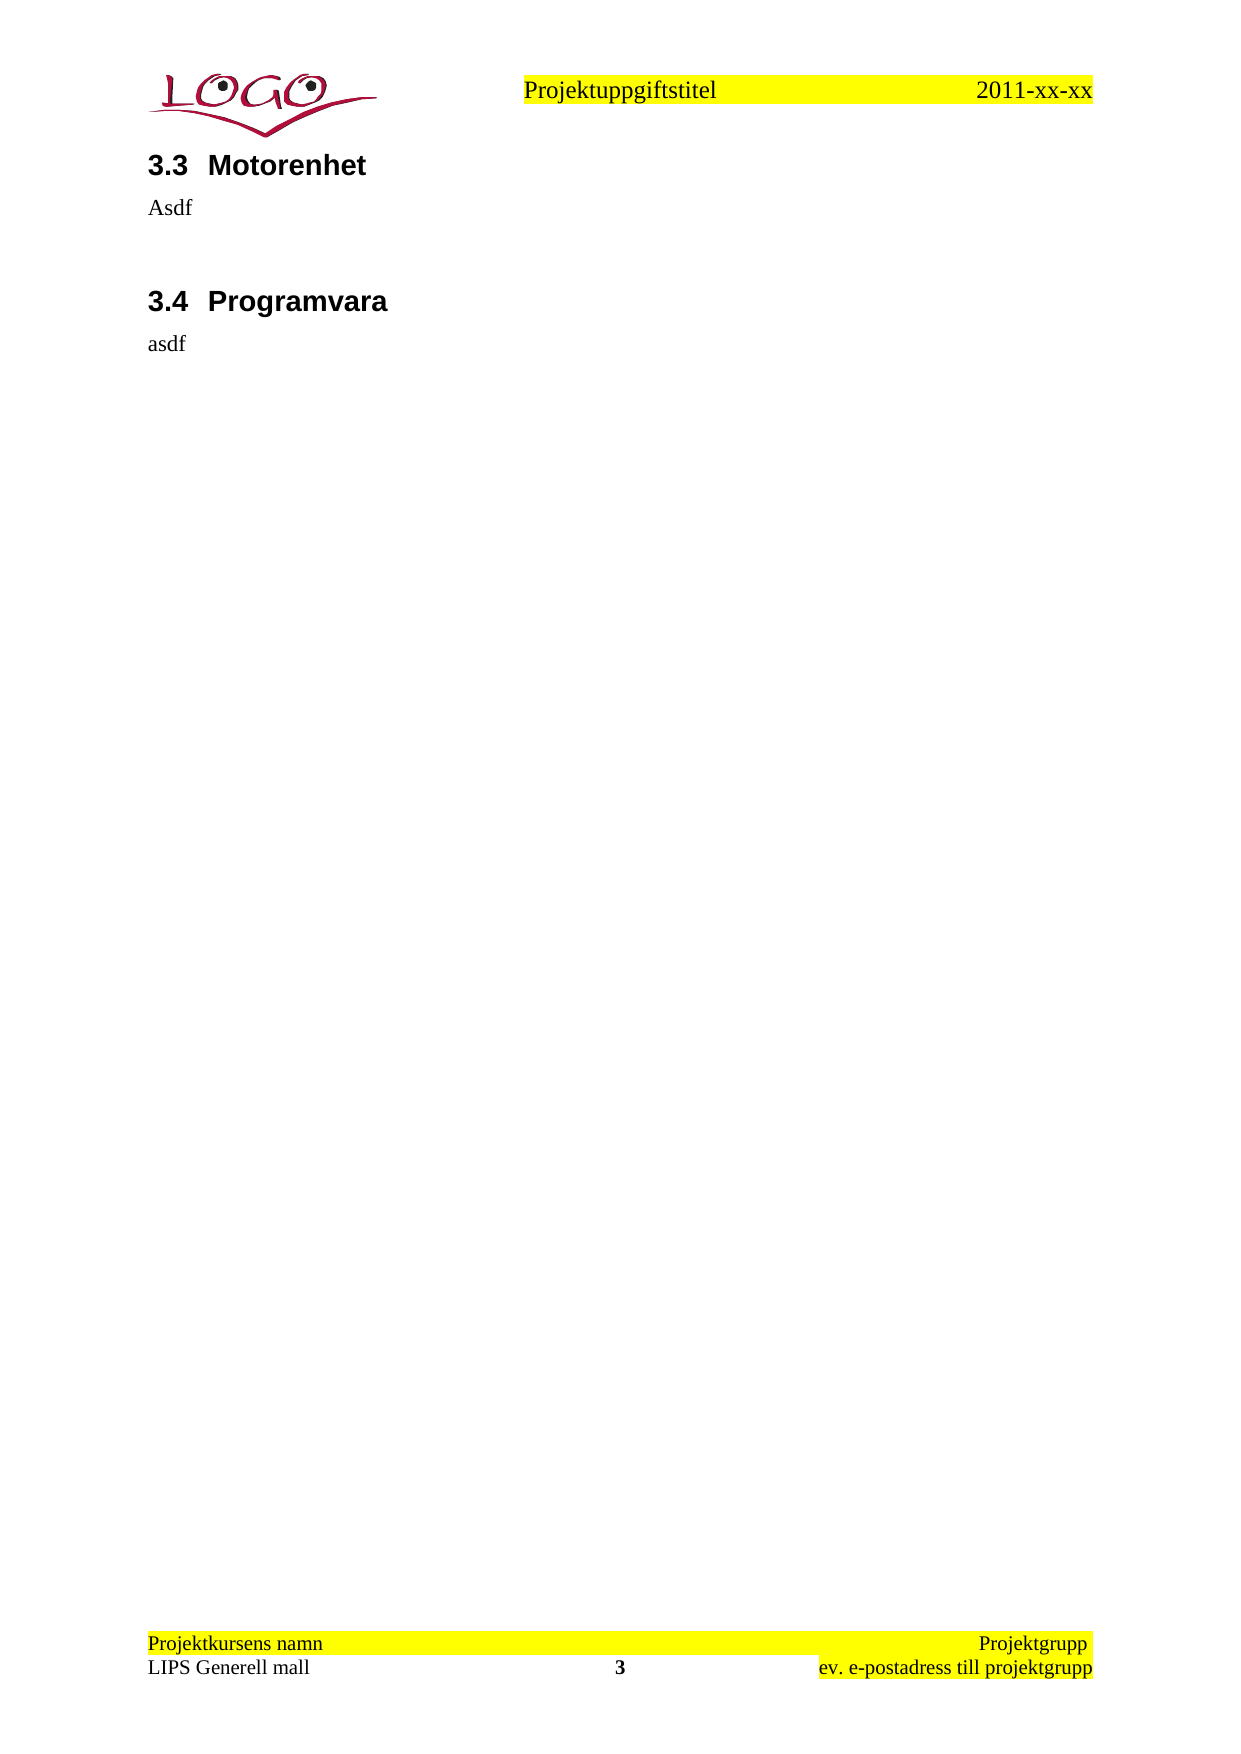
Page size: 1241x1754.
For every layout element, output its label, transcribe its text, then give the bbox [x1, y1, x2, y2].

text asdf [148, 330, 1092, 356]
subtitle Programvara [148, 284, 1092, 317]
subtitle Motorenhet [148, 148, 1092, 181]
text Asdf [148, 194, 1092, 220]
